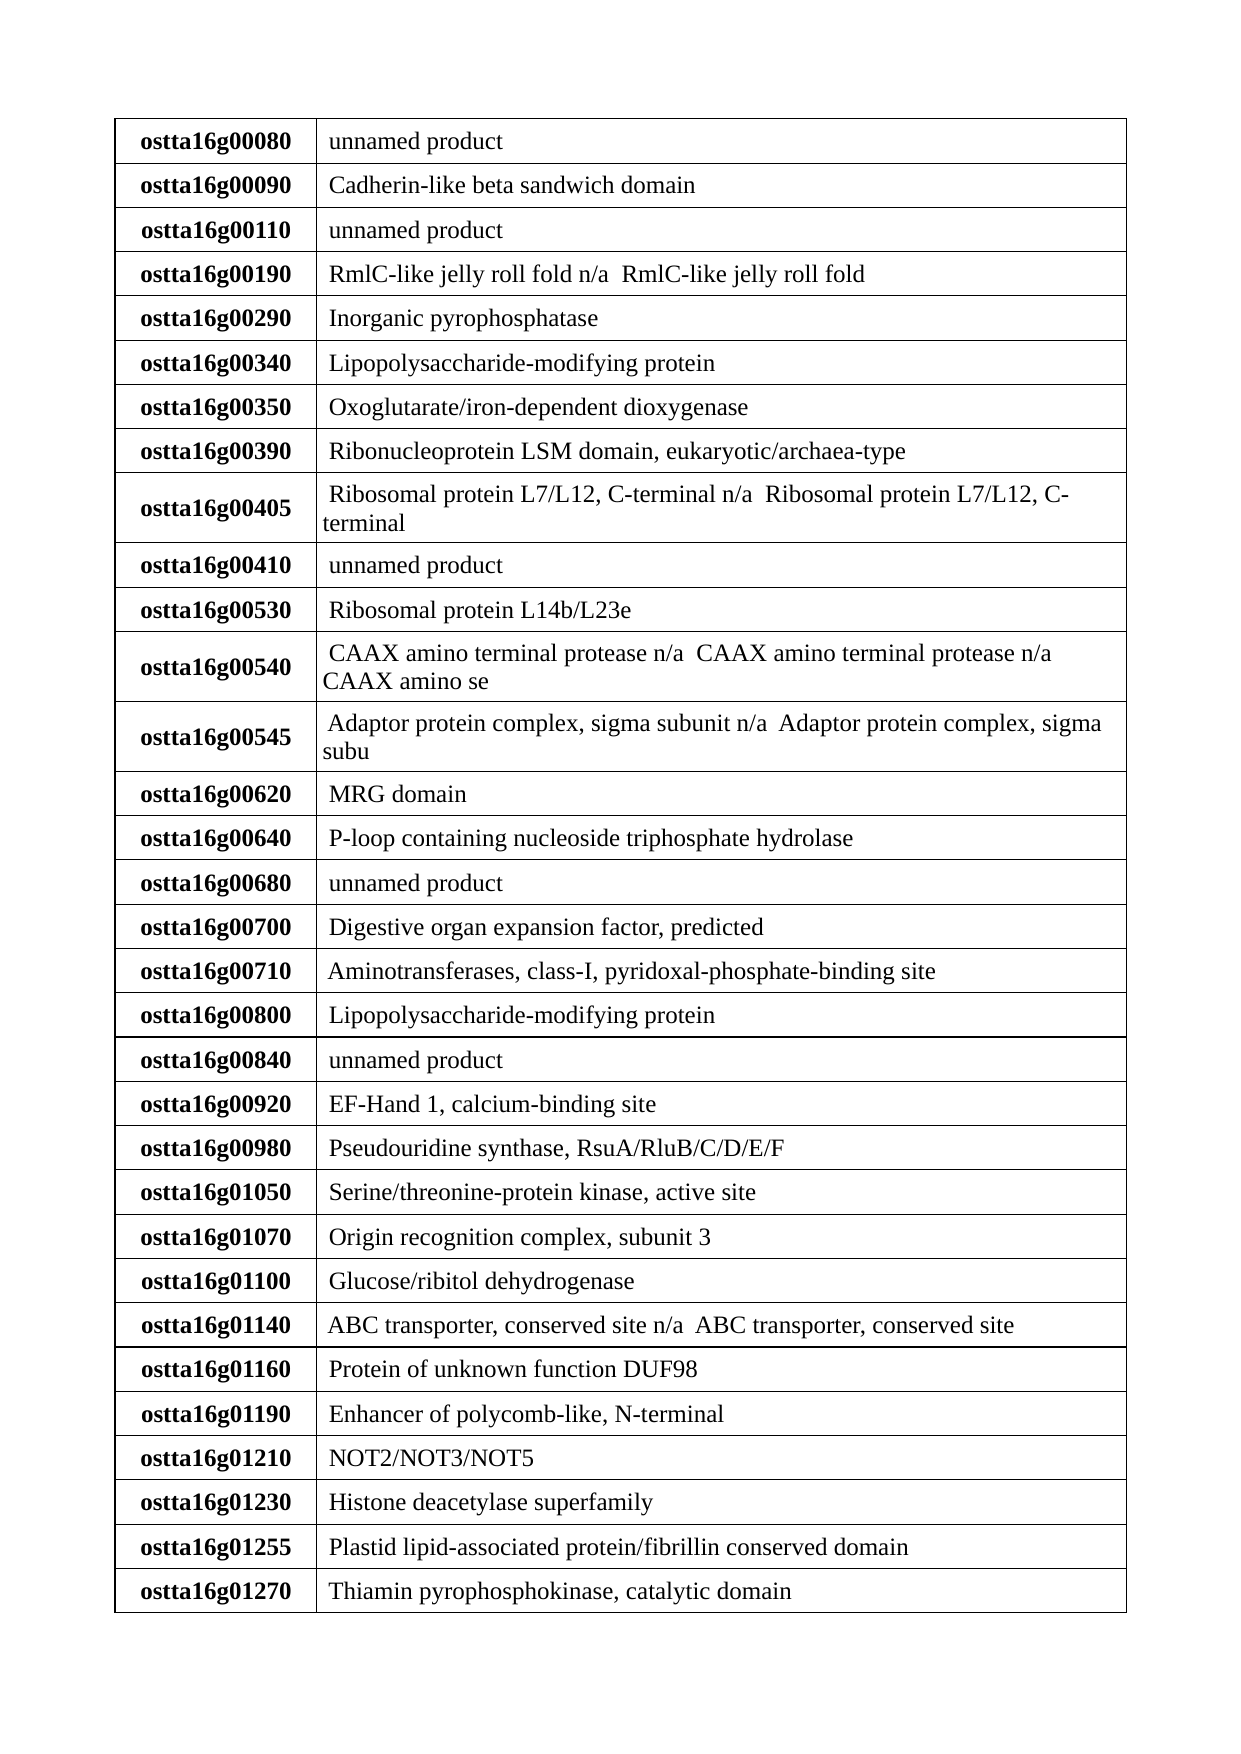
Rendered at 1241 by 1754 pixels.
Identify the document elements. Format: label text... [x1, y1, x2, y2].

table_cell [1127, 631, 1240, 701]
table_cell ostta16g00530 [116, 588, 316, 631]
table_cell ostta16g01140 [116, 1303, 316, 1346]
table_cell [1127, 1346, 1240, 1391]
table_cell P-loop containing nucleoside triphosphate hydrolase [317, 816, 1126, 859]
table_cell ostta16g01270 [116, 1569, 316, 1612]
table_cell ostta16g01230 [116, 1480, 316, 1523]
table_cell [1127, 207, 1240, 251]
table_cell [1127, 904, 1240, 948]
table_cell [1127, 1302, 1240, 1346]
table_cell [1127, 251, 1240, 295]
table_cell [1127, 295, 1240, 339]
table_cell ostta16g00620 [116, 772, 316, 815]
table_cell ostta16g00545 [116, 702, 316, 771]
table_cell Lipopolysaccharide-modifying protein [317, 341, 1126, 384]
table_cell ostta16g00640 [116, 816, 316, 859]
table_cell [1127, 815, 1240, 859]
table_cell Ribosomal protein L14b/L23e [317, 588, 1126, 631]
table_cell Adaptor protein complex, sigma subunit n/a Adaptor protein complex, sigma subu [317, 702, 1126, 771]
table_cell ostta16g01255 [116, 1525, 316, 1568]
table_cell [1127, 1214, 1240, 1258]
table_cell Cadherin-like beta sandwich domain [317, 164, 1126, 207]
table_cell ostta16g00680 [116, 860, 316, 904]
table_cell ABC transporter, conserved site n/a ABC transporter, conserved site [317, 1303, 1126, 1346]
table_cell ostta16g00390 [116, 429, 316, 472]
table_cell [1127, 948, 1240, 992]
table_cell Lipopolysaccharide-modifying protein [317, 993, 1126, 1036]
table_cell [1127, 1258, 1240, 1302]
table_cell EF-Hand 1, calcium-binding site [317, 1082, 1126, 1125]
table_cell [1127, 859, 1240, 904]
table_cell ostta16g00840 [116, 1038, 316, 1081]
table_cell ostta16g00090 [116, 164, 316, 207]
table_cell ostta16g00405 [116, 473, 316, 542]
table_cell [1127, 1524, 1240, 1568]
table_cell [1127, 1568, 1240, 1612]
table_cell Glucose/ribitol dehydrogenase [317, 1259, 1126, 1302]
table_cell RmlC-like jelly roll fold n/a RmlC-like jelly roll fold [317, 252, 1126, 295]
table_cell ostta16g01100 [116, 1259, 316, 1302]
table_cell Protein of unknown function DUF98 [317, 1348, 1126, 1391]
table_cell [1127, 472, 1240, 542]
table_cell [1127, 771, 1240, 815]
table_cell ostta16g00980 [116, 1126, 316, 1169]
table_cell Plastid lipid-associated protein/fibrillin conserved domain [317, 1525, 1126, 1568]
table_cell ostta16g00700 [116, 905, 316, 948]
table_cell ostta16g00290 [116, 296, 316, 339]
table_cell Thiamin pyrophosphokinase, catalytic domain [317, 1569, 1126, 1612]
table_cell Histone deacetylase superfamily [317, 1480, 1126, 1523]
table_cell [1127, 1391, 1240, 1435]
table_cell ostta16g00710 [116, 949, 316, 992]
table_cell [1127, 1036, 1240, 1081]
table_cell [1127, 384, 1240, 428]
table_cell ostta16g00540 [116, 632, 316, 701]
table_cell ostta16g00920 [116, 1082, 316, 1125]
table_cell [1127, 428, 1240, 472]
table_cell ostta16g01160 [116, 1348, 316, 1391]
table_cell ostta16g00080 [116, 119, 316, 162]
table_cell ostta16g00410 [116, 543, 316, 587]
table_cell ostta16g01070 [116, 1215, 316, 1258]
table_cell unnamed product [317, 208, 1126, 251]
table_cell ostta16g00110 [116, 208, 316, 251]
table_cell ostta16g01210 [116, 1436, 316, 1479]
table_cell unnamed product [317, 543, 1126, 587]
table_cell [1127, 1435, 1240, 1479]
table_cell [1127, 1125, 1240, 1169]
table_cell Ribosomal protein L7/L12, C-terminal n/a Ribosomal protein L7/L12, C-terminal [317, 473, 1126, 542]
table_cell Digestive organ expansion factor, predicted [317, 905, 1126, 948]
table_cell Ribonucleoprotein LSM domain, eukaryotic/archaea-type [317, 429, 1126, 472]
table_cell ostta16g01050 [116, 1170, 316, 1213]
table_cell [1127, 587, 1240, 631]
table_cell [1127, 340, 1240, 384]
table_cell [1127, 701, 1240, 771]
table_cell Pseudouridine synthase, RsuA/RluB/C/D/E/F [317, 1126, 1126, 1169]
table_cell ostta16g00340 [116, 341, 316, 384]
table_cell Inorganic pyrophosphatase [317, 296, 1126, 339]
table_cell Aminotransferases, class-I, pyridoxal-phosphate-binding site [317, 949, 1126, 992]
table_cell ostta16g01190 [116, 1392, 316, 1435]
table_cell Oxoglutarate/iron-dependent dioxygenase [317, 385, 1126, 428]
table_cell [1127, 1479, 1240, 1523]
table_cell [1127, 1169, 1240, 1213]
table_cell ostta16g00190 [116, 252, 316, 295]
table_cell Origin recognition complex, subunit 3 [317, 1215, 1126, 1258]
table_cell MRG domain [317, 772, 1126, 815]
table_cell CAAX amino terminal protease n/a CAAX amino terminal protease n/a CAAX amino se [317, 632, 1126, 701]
table_cell ostta16g00800 [116, 993, 316, 1036]
table_cell unnamed product [317, 1038, 1126, 1081]
table_cell Enhancer of polycomb-like, N-terminal [317, 1392, 1126, 1435]
table_cell [1127, 992, 1240, 1036]
table_cell [1127, 163, 1240, 207]
table_cell unnamed product [317, 119, 1126, 162]
table_cell ostta16g00350 [116, 385, 316, 428]
table_cell [1127, 118, 1240, 162]
table_cell [1127, 542, 1240, 587]
table_cell Serine/threonine-protein kinase, active site [317, 1170, 1126, 1213]
table_cell [1127, 1081, 1240, 1125]
table_cell NOT2/NOT3/NOT5 [317, 1436, 1126, 1479]
table_cell unnamed product [317, 860, 1126, 904]
